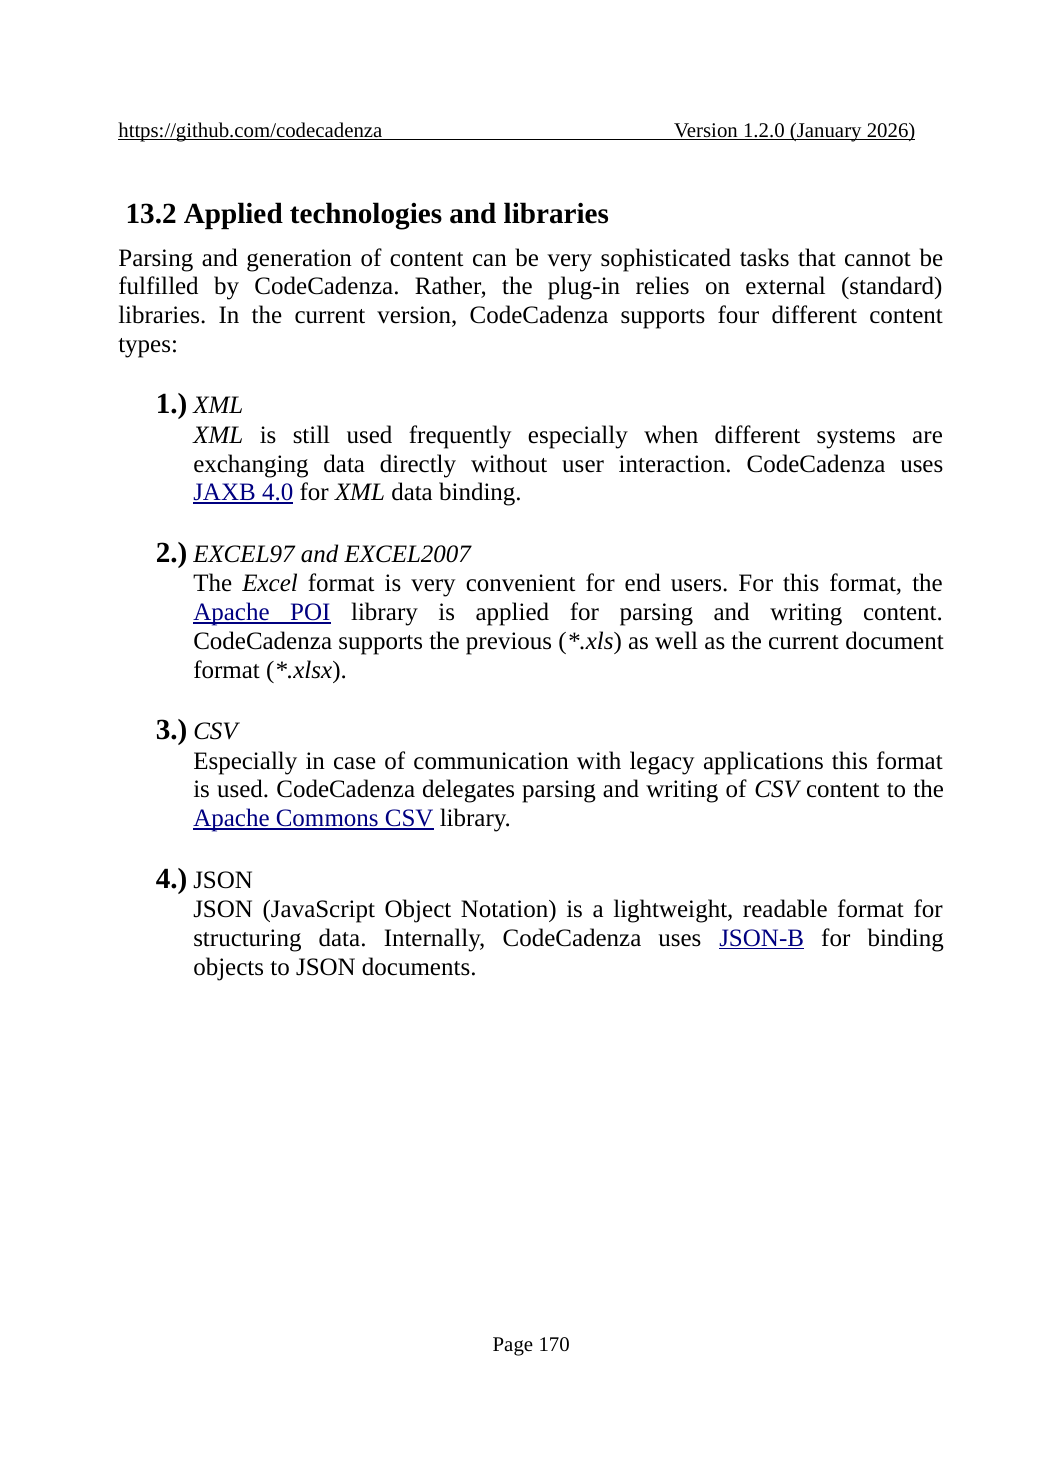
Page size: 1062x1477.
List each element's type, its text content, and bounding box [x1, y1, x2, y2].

list The Excel format is very convenient for end users. For this format, the Apache POI library is applied for parsing and writing content. CodeCadenza supports the previous (*.xls) as well as the current document format (*.xlsx). [156, 568, 944, 683]
list XML [156, 386, 944, 420]
list CSV [156, 712, 944, 746]
text Parsing and generation of content can be very sophisticated tasks that cannot be fulfilled by CodeCadenza. Rather, the plug-in relies on external (standard) libraries. In the current version, CodeCadenza supports four different content types: [118, 243, 944, 358]
list JSON (JavaScript Object Notation) is a lightweight, readable format for structuring data. Internally, CodeCadenza uses JSON-B for binding objects to JSON documents. [156, 894, 944, 981]
list EXCEL97 and EXCEL2007 [156, 535, 944, 568]
list Especially in case of communication with legacy applications this format is used. CodeCadenza delegates parsing and writing of CSV content to the Apache Commons CSV library. [156, 746, 944, 832]
subtitle Applied technologies and libraries [118, 197, 944, 230]
list JSON [156, 861, 944, 894]
list XML is still used frequently especially when different systems are exchanging data directly without user interaction. CodeCadenza uses JAXB 4.0 for XML data binding. [156, 420, 944, 506]
